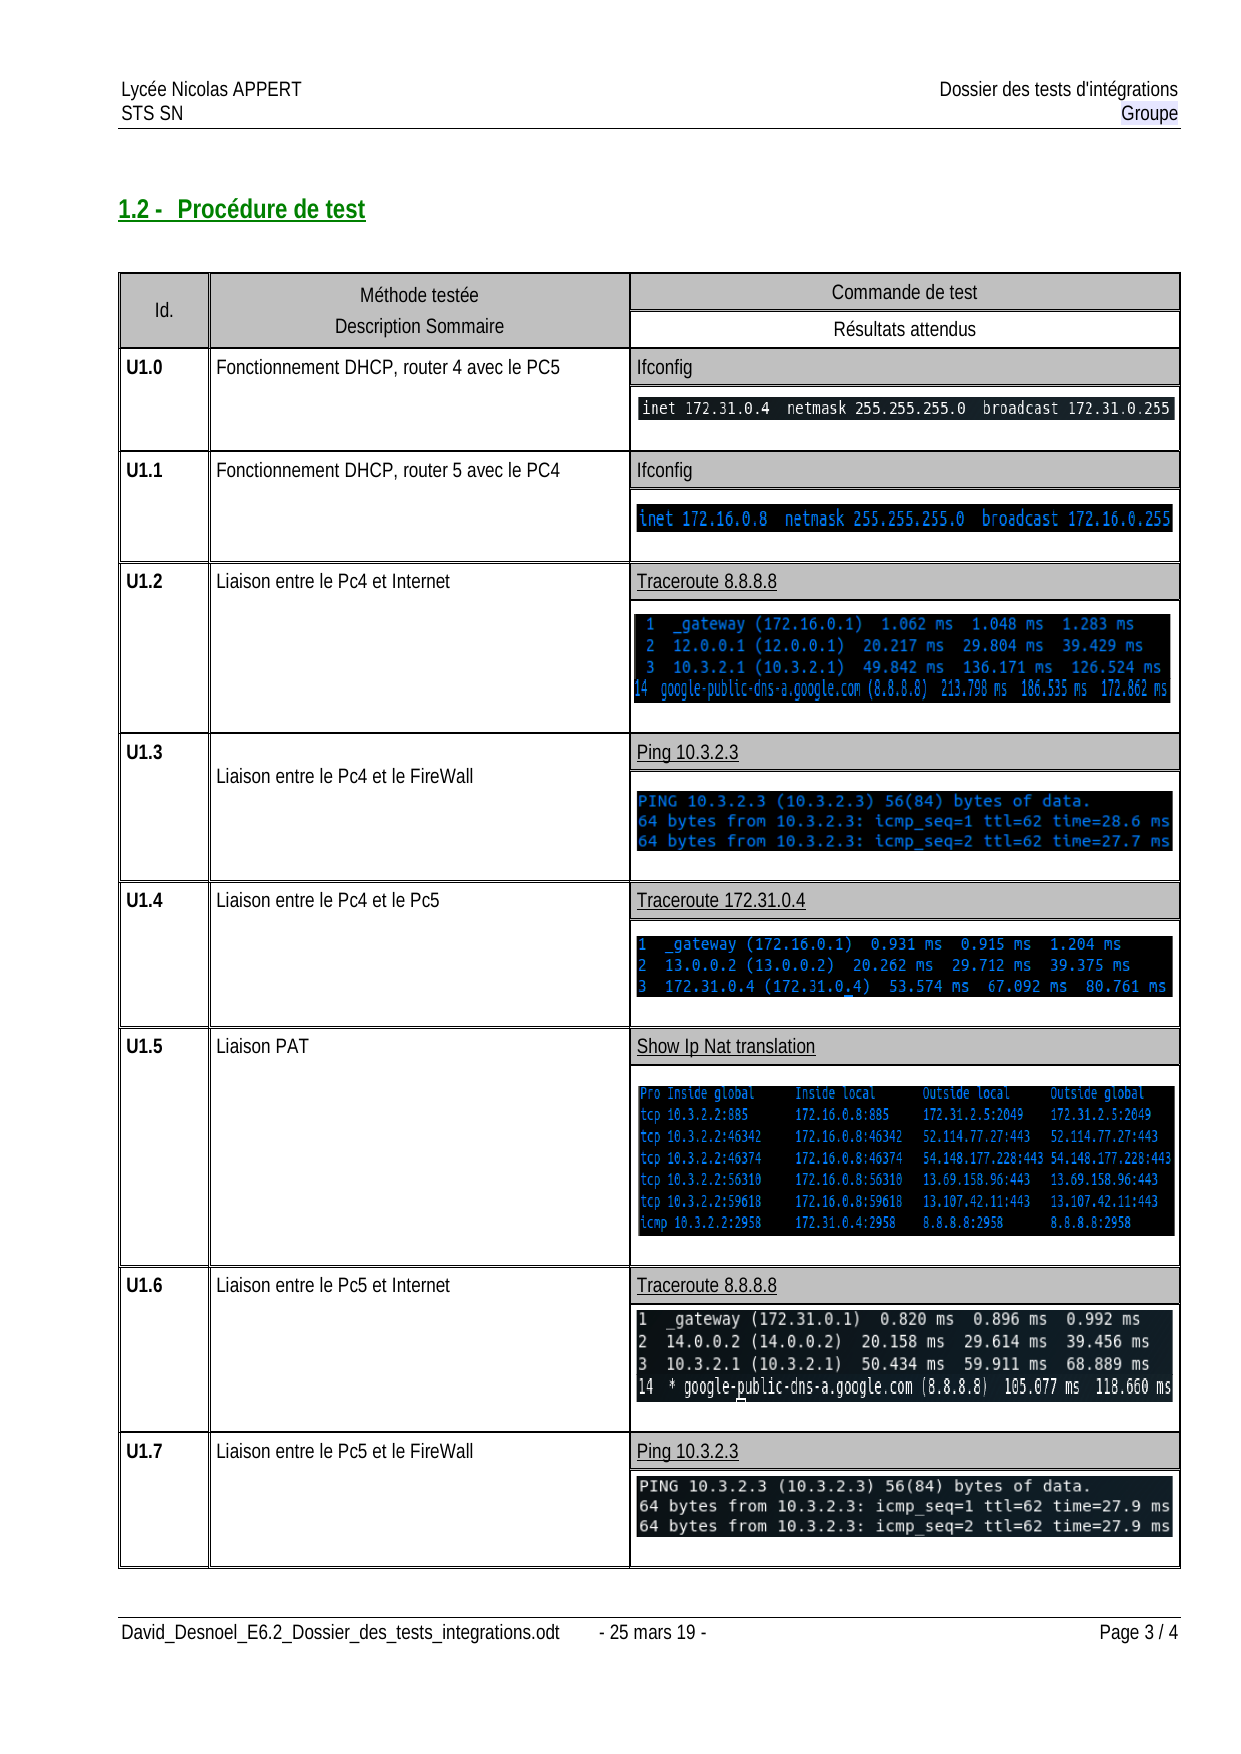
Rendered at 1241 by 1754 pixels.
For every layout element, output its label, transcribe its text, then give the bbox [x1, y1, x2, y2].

table_header Ifconfig [631, 452, 1179, 487]
table_header Show Ip Nat translation [631, 1029, 1179, 1064]
table_cell [631, 490, 1179, 561]
table_cell [631, 1305, 1179, 1431]
table_header Traceroute 172.31.0.4 [631, 883, 1179, 918]
table_header Ping 10.3.2.3 [631, 734, 1179, 769]
table_cell [631, 772, 1179, 880]
picture [634, 614, 1171, 703]
table_cell U1.4 [121, 883, 208, 1026]
picture [636, 936, 1173, 997]
table_cell Résultats attendus [631, 312, 1179, 347]
table_cell [631, 398, 1179, 450]
table_cell Liaison entre le Pc4 et Internet [211, 564, 629, 732]
table_cell U1.1 [121, 452, 208, 561]
table_cell [631, 679, 1179, 732]
picture [636, 791, 1173, 851]
table_cell U1.5 [121, 1029, 208, 1265]
table_header Traceroute 8.8.8.8 [631, 1268, 1179, 1303]
table_header Id. [121, 274, 208, 347]
table_cell U1.6 [121, 1268, 208, 1431]
table_cell Liaison entre le Pc5 et le FireWall [211, 1433, 629, 1566]
table_cell Liaison entre le Pc5 et Internet [211, 1268, 629, 1431]
table_cell [631, 387, 1179, 397]
table_cell U1.7 [121, 1433, 208, 1566]
table_cell U1.3 [121, 734, 208, 880]
picture [636, 1310, 1173, 1402]
table_header Méthode testée Description Sommaire [211, 274, 629, 347]
table_cell [631, 921, 1179, 1026]
table_header Commande de test [631, 274, 1179, 309]
table_header Ping 10.3.2.3 [631, 1433, 1179, 1468]
picture [638, 1086, 1175, 1236]
table_header Traceroute 8.8.8.8 [631, 564, 1179, 599]
table_cell U1.0 [121, 349, 208, 450]
table_cell [631, 1471, 1179, 1566]
table_cell Fonctionnement DHCP, router 5 avec le PC4 [211, 452, 629, 561]
table_cell [631, 1066, 1179, 1265]
picture [636, 1476, 1173, 1537]
table_cell U1.2 [121, 564, 208, 732]
table_cell Liaison PAT [211, 1029, 629, 1265]
subtitle Procédure de test [118, 193, 1181, 224]
picture [636, 504, 1173, 532]
picture [638, 397, 1175, 420]
table_cell [631, 601, 1179, 678]
table_cell Liaison entre le Pc4 et le FireWall [211, 734, 629, 880]
table_cell Fonctionnement DHCP, router 4 avec le PC5 [211, 349, 629, 450]
table_cell Liaison entre le Pc4 et le Pc5 [211, 883, 629, 1026]
table_header Ifconfig [631, 349, 1179, 384]
